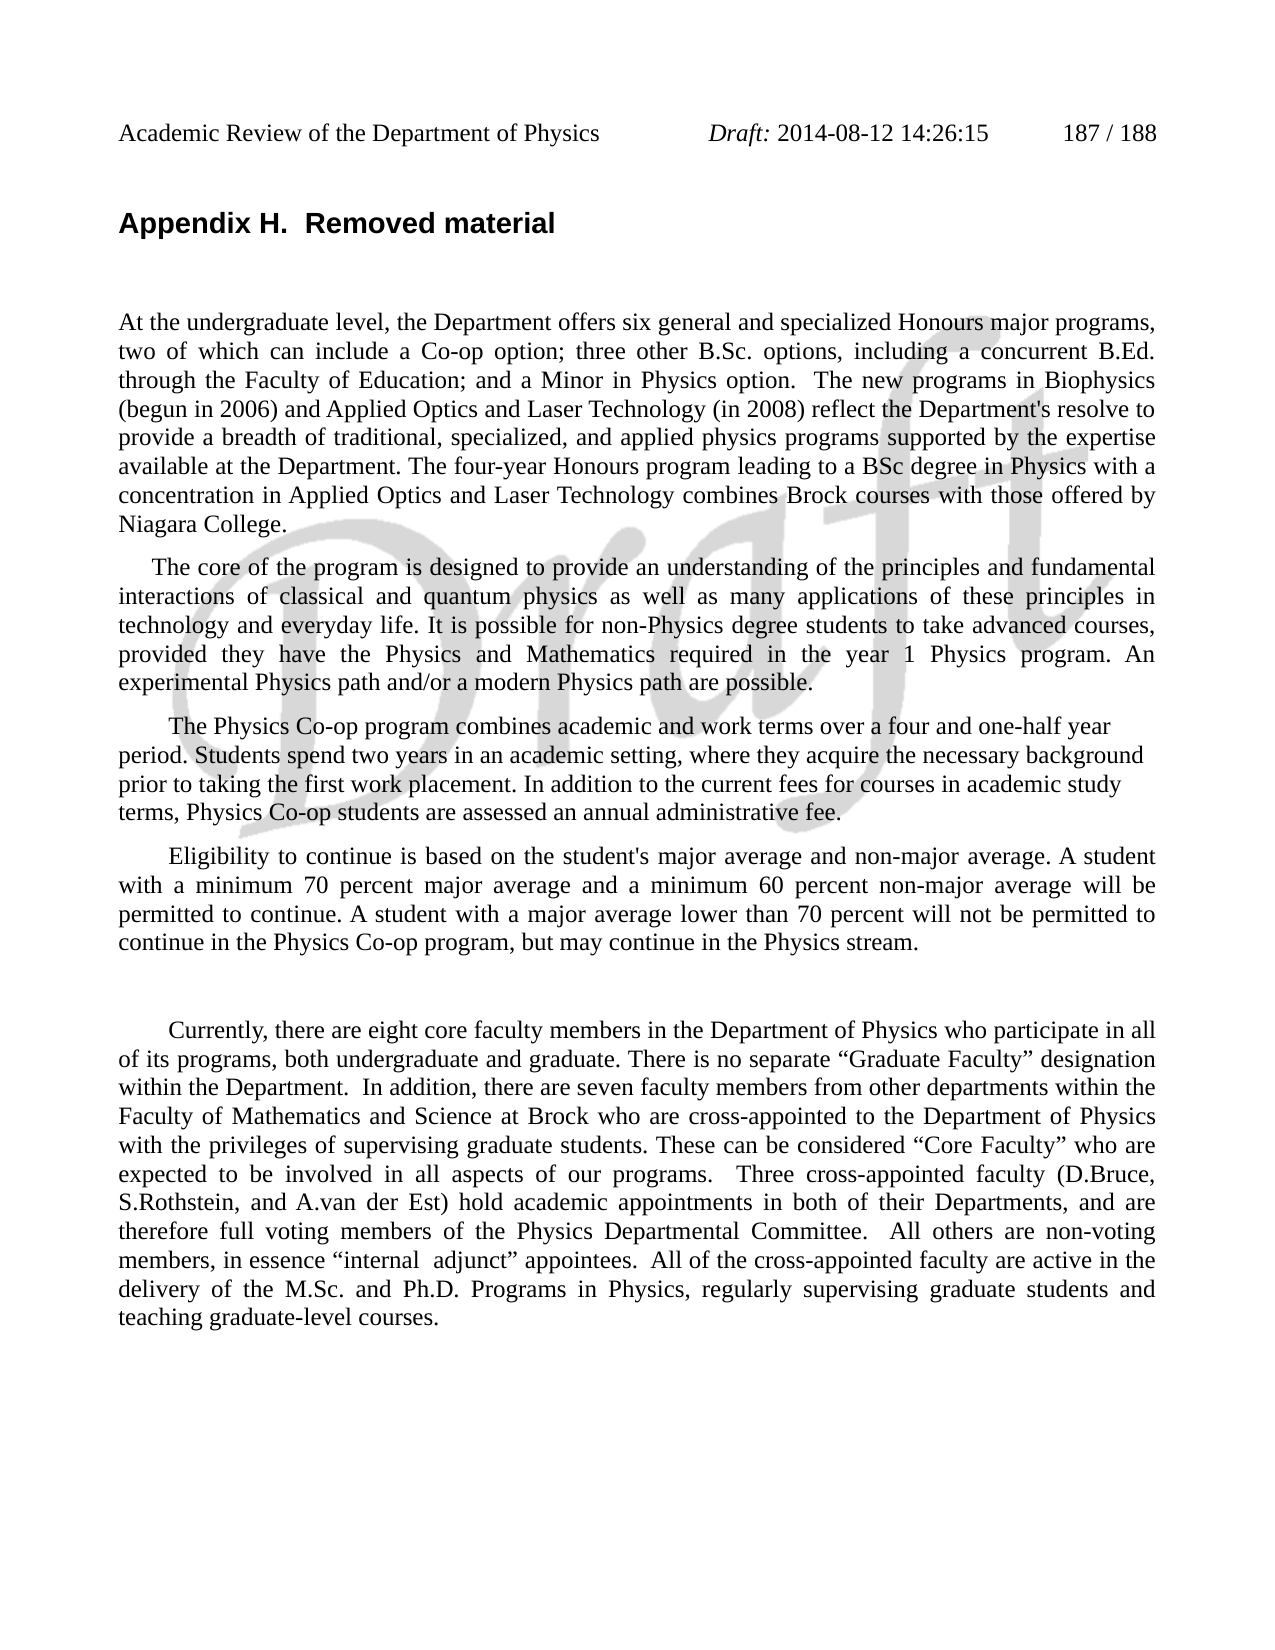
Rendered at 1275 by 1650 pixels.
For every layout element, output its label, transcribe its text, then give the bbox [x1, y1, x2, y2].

text The Physics Co-op program combines academic and work terms over a four and one-half year period. Students spend two years in an academic setting, where they acquire the necessary background prior to taking the first work placement. In addition to the current fees for courses in academic study terms, Physics Co-op students are assessed an annual administrative fee. [118, 711, 1157, 826]
picture [118, 537, 1157, 552]
text Currently, there are eight core faculty members in the Department of Physics who participate in all of its programs, both undergraduate and graduate. There is no separate “Graduate Faculty” designation within the Department. In addition, there are seven faculty members from other departments within the Faculty of Mathematics and Science at Brock who are cross-appointed to the Department of Physics with the privileges of supervising graduate students. These can be considered “Core Faculty” who are expected to be involved in all aspects of our programs. Three cross-appointed faculty (D.Bruce, S.Rothstein, and A.van der Est) hold academic appointments in both of their Departments, and are therefore full voting members of the Physics Departmental Committee. All others are non-voting members, in essence “internal adjunct” appointees. All of the cross-appointed faculty are active in the delivery of the M.Sc. and Ph.D. Programs in Physics, regularly supervising graduate students and teaching graduate-level courses. [118, 1015, 1157, 1331]
text At the undergraduate level, the Department offers six general and specialized Honours major programs, two of which can include a Co-op option; three other B.Sc. options, including a concurrent B.Ed. through the Faculty of Education; and a Minor in Physics option. The new programs in Biophysics (begun in 2006) and Applied Optics and Laser Technology (in 2008) reflect the Department's resolve to provide a breadth of traditional, specialized, and applied physics programs supported by the expertise available at the Department. The four-year Honours program leading to a BSc degree in Physics with a concentration in Applied Optics and Laser Technology combines Brock courses with those offered by Niagara College. [118, 307, 1157, 537]
text The core of the program is designed to provide an understanding of the principles and fundamental interactions of classical and quantum physics as well as many applications of these principles in technology and everyday life. It is possible for non-Physics degree students to take advanced courses, provided they have the Physics and Mathematics required in the year 1 Physics program. An experimental Physics path and/or a modern Physics path are possible. [118, 552, 1157, 696]
picture [118, 118, 1157, 206]
picture [118, 1331, 1157, 1532]
picture [118, 696, 1157, 711]
picture [118, 239, 1157, 307]
subtitle Removed material [118, 206, 1157, 239]
picture [118, 956, 1157, 1015]
text Eligibility to continue is based on the student's major average and non-major average. A student with a minimum 70 percent major average and a minimum 60 percent non-major average will be permitted to continue. A student with a major average lower than 70 percent will not be permitted to continue in the Physics Co-op program, but may continue in the Physics stream. [118, 841, 1157, 956]
picture [118, 826, 1157, 841]
